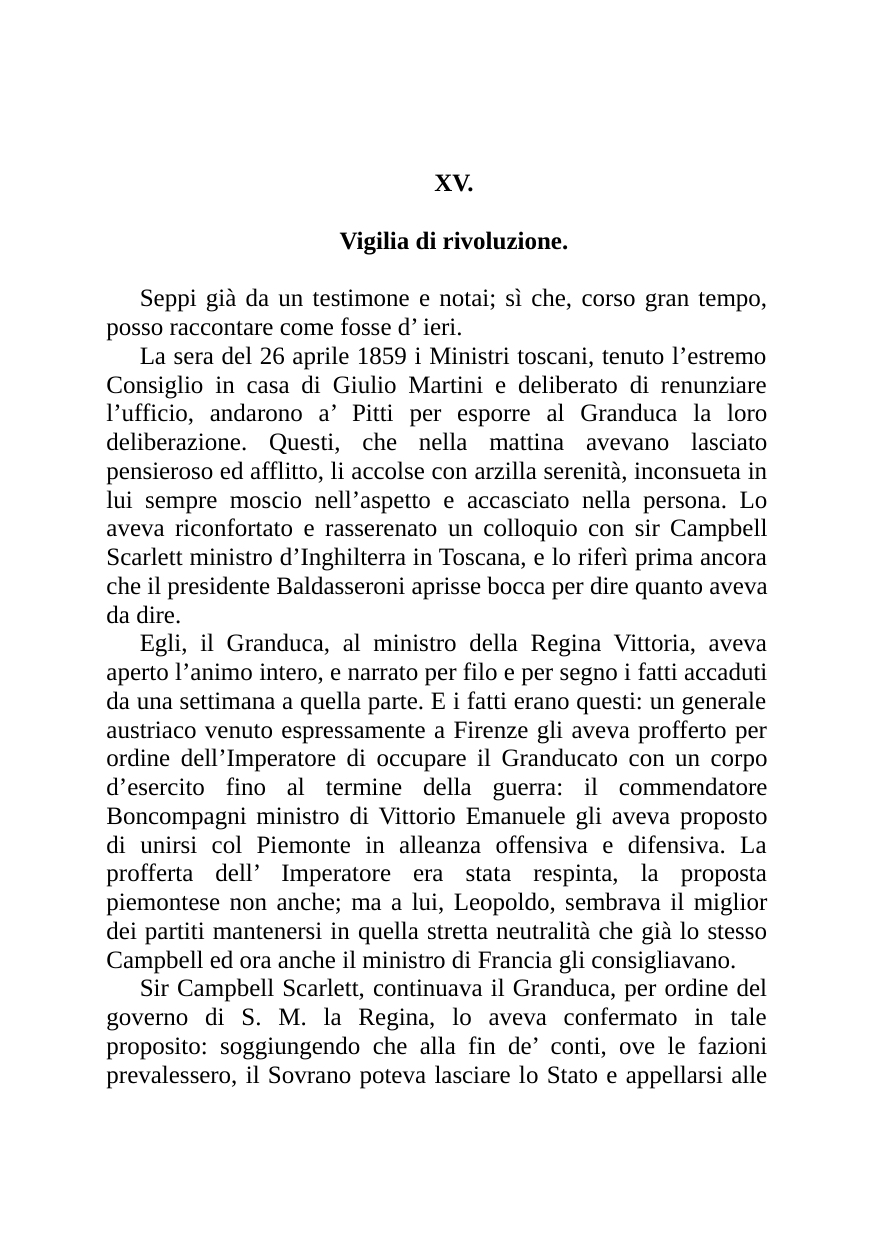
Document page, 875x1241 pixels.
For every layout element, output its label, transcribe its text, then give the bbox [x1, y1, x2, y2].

text La sera del 26 aprile 1859 i Ministri toscani, tenuto l’estremo Consiglio in casa di Giulio Martini e deliberato di renunziare l’ufficio, andarono a’ Pitti per esporre al Granduca la loro deliberazione. Questi, che nella mattina avevano lasciato pensieroso ed afflitto, li accolse con arzilla serenità, inconsueta in lui sempre moscio nell’aspetto e accasciato nella persona. Lo aveva riconfortato e rasserenato un colloquio con sir Campbell Scarlett ministro d’Inghilterra in Toscana, e lo riferì prima ancora che il presidente Baldasseroni aprisse bocca per dire quanto aveva da dire. [106, 341, 768, 628]
text Seppi già da un testimone e notai; sì che, corso gran tempo, posso raccontare come fosse d’ ieri. [106, 283, 768, 341]
text XV. [106, 168, 768, 197]
text Vigilia di rivoluzione. [106, 226, 768, 255]
text Sir Campbell Scarlett, continuava il Granduca, per ordine del governo di S. M. la Regina, lo aveva confermato in tale proposito: soggiungendo che alla fin de’ conti, ove le fazioni prevalessero, il Sovrano poteva lasciare lo Stato e appellarsi alle [106, 973, 768, 1088]
text Egli, il Granduca, al ministro della Regina Vittoria, aveva aperto l’animo intero, e narrato per filo e per segno i fatti accaduti da una settimana a quella parte. E i fatti erano questi: un generale austriaco venuto espressamente a Firenze gli aveva profferto per ordine dell’Imperatore di occupare il Granducato con un corpo d’esercito fino al termine della guerra: il commendatore Boncompagni ministro di Vittorio Emanuele gli aveva proposto di unirsi col Piemonte in alleanza offensiva e difensiva. La profferta dell’ Imperatore era stata respinta, la proposta piemontese non anche; ma a lui, Leopoldo, sembrava il miglior dei partiti mantenersi in quella stretta neutralità che già lo stesso Campbell ed ora anche il ministro di Francia gli consigliavano. [106, 628, 768, 973]
